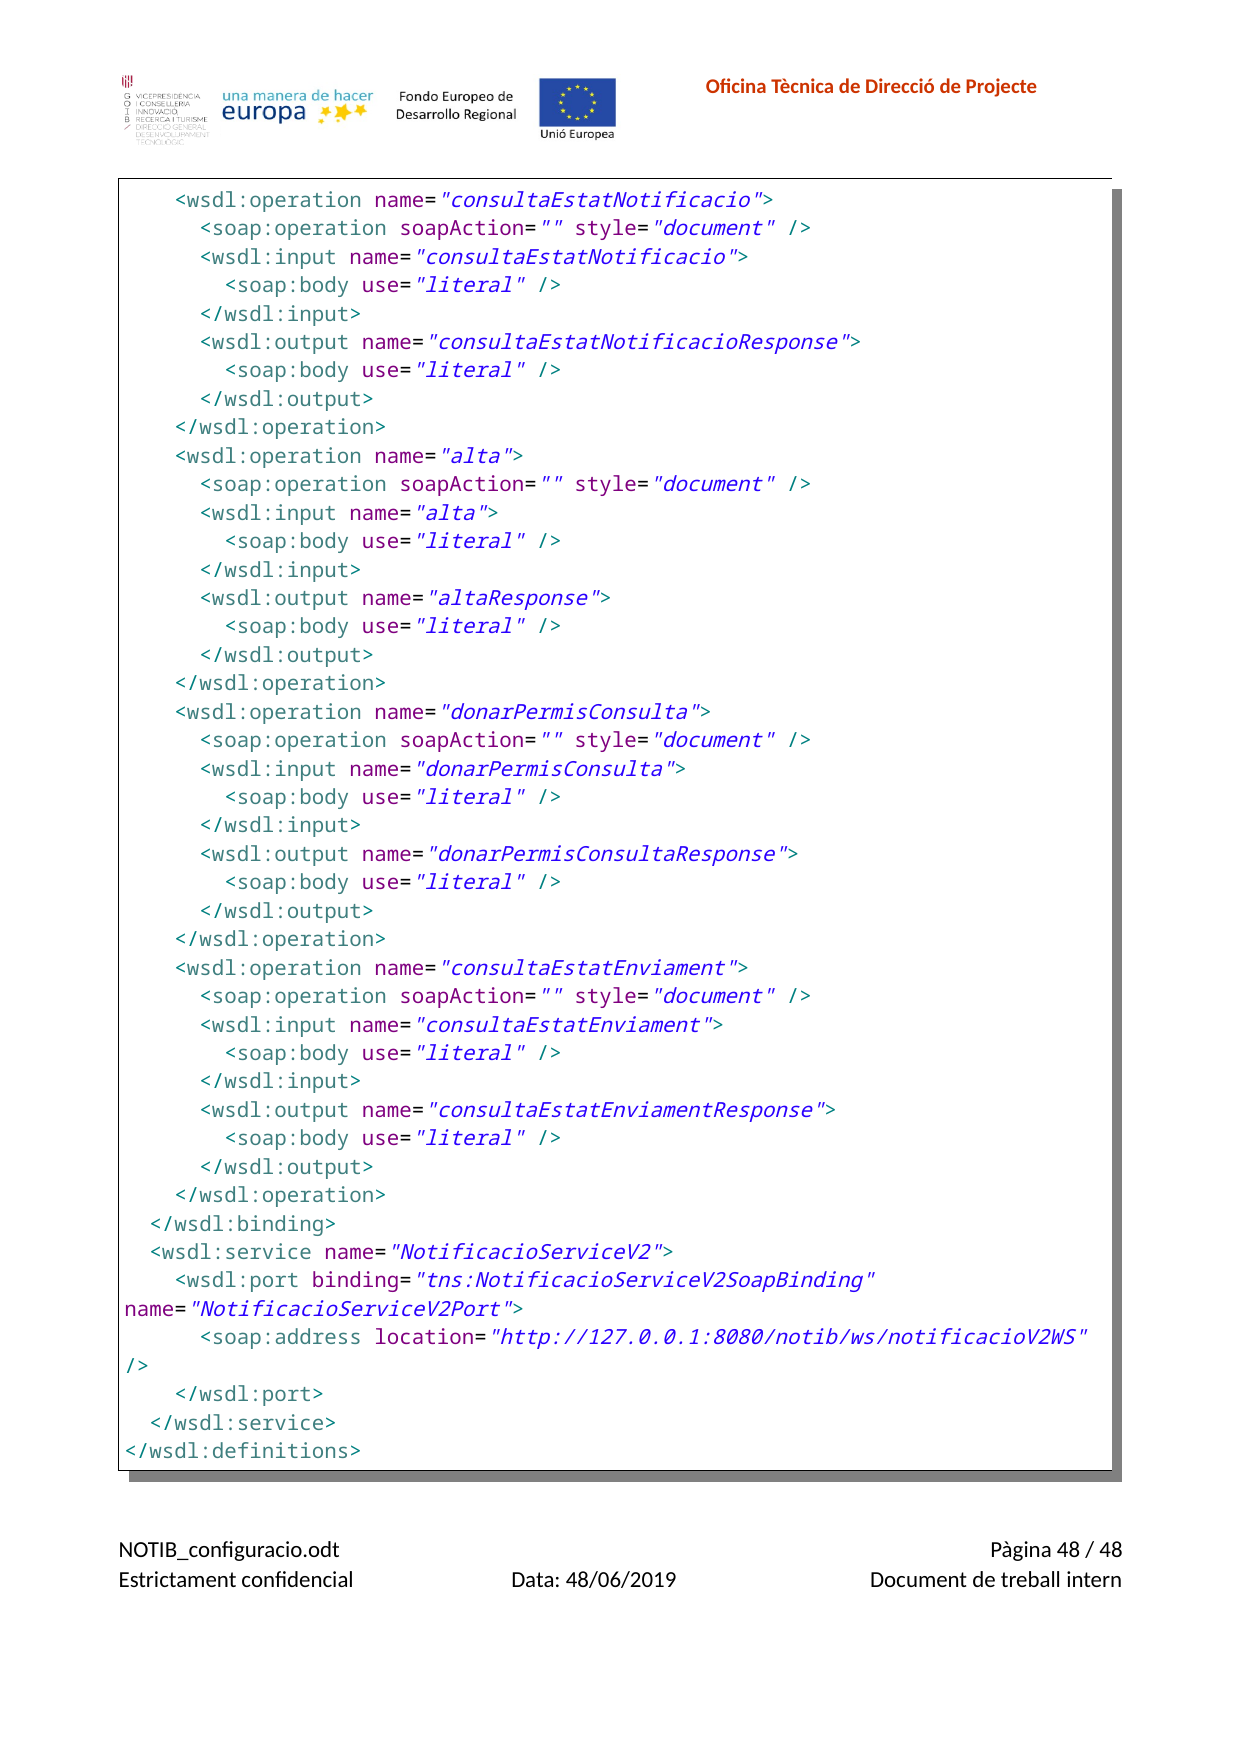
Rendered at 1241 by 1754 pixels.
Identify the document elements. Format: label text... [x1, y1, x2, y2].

picture [219, 73, 621, 147]
table_header <wsdl:operation name="consultaEstatNotificacio"> <soap:operation soapAction="" style="document" /> <wsdl:input name="consultaEstatNotificacio"> <soap:body use="literal" /> </wsdl:input> <wsdl:output name="consultaEstatNotificacioResponse"> <soap:body use="literal" /> </wsdl:output> </wsdl:operation> <wsdl:operation name="alta"> <soap:operation soapAction="" style="document" /> <wsdl:input name="alta"> <soap:body use="literal" /> </wsdl:input> <wsdl:output name="altaResponse"> <soap:body use="literal" /> </wsdl:output> </wsdl:operation> <wsdl:operation name="donarPermisConsulta"> <soap:operation soapAction="" style="document" /> <wsdl:input name="donarPermisConsulta"> <soap:body use="literal" /> </wsdl:input> <wsdl:output name="donarPermisConsultaResponse"> <soap:body use="literal" /> </wsdl:output> </wsdl:operation> <wsdl:operation name="consultaEstatEnviament"> <soap:operation soapAction="" style="document" /> <wsdl:input name="consultaEstatEnviament"> <soap:body use="literal" /> </wsdl:input> <wsdl:output name="consultaEstatEnviamentResponse"> <soap:body use="literal" /> </wsdl:output> </wsdl:operation> </wsdl:binding> <wsdl:service name="NotificacioServiceV2"> <wsdl:port binding="tns:NotificacioServiceV2SoapBinding" name="NotificacioServiceV2Port"> <soap:address location="http://127.0.0.1:8080/notib/ws/notificacioV2WS" /> </wsdl:port> </wsdl:service> </wsdl:definitions> [119, 179, 1112, 1470]
picture [118, 73, 213, 147]
